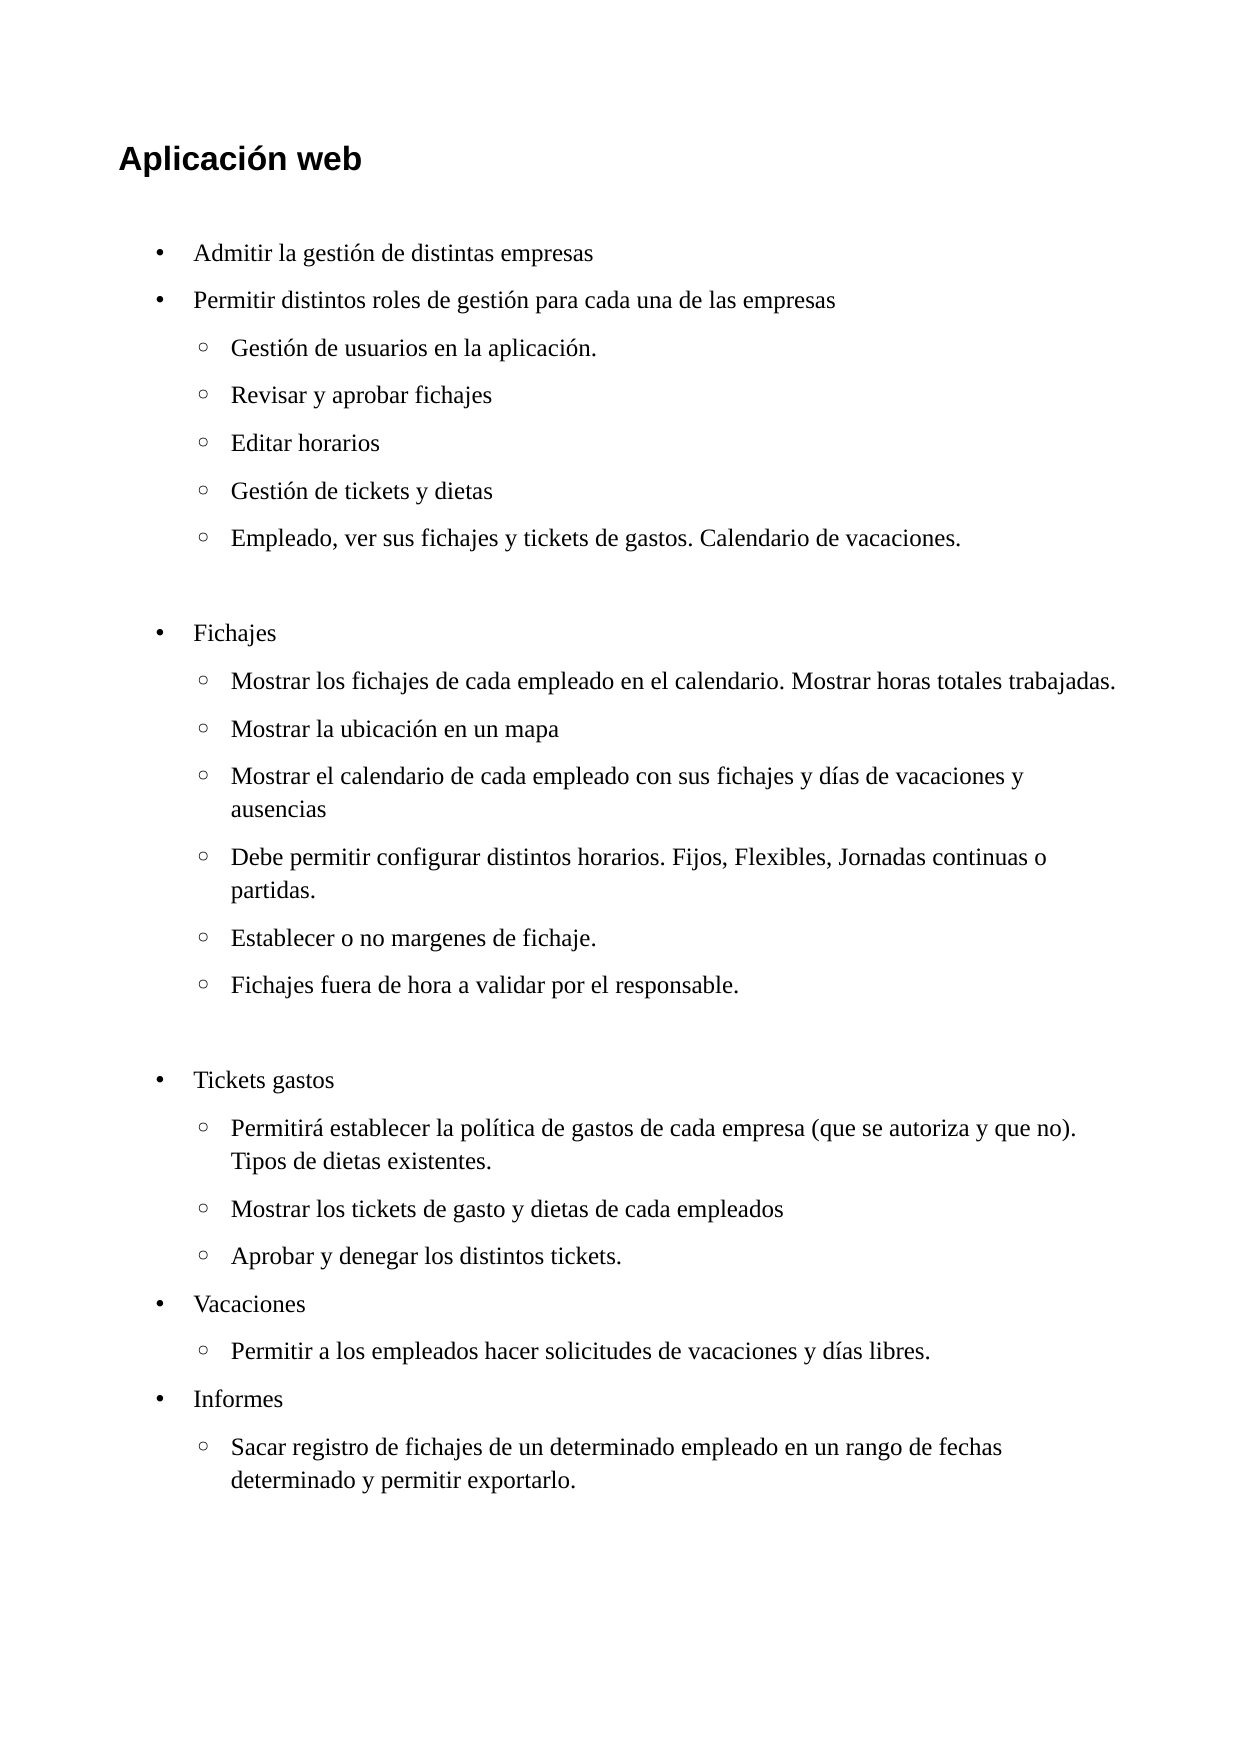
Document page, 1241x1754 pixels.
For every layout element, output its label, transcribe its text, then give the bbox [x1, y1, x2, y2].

list Mostrar la ubicación en un mapa [193, 714, 1122, 742]
list Permitir a los empleados hacer solicitudes de vacaciones y días libres. [193, 1336, 1122, 1365]
list Sacar registro de fichajes de un determinado empleado en un rango de fechas determinado y permitir exportarlo. [193, 1432, 1122, 1493]
list Permitir distintos roles de gestión para cada una de las empresas [156, 285, 1122, 314]
list Mostrar el calendario de cada empleado con sus fichajes y días de vacaciones y ausencias [193, 761, 1122, 823]
list Vacaciones [156, 1289, 1122, 1318]
subtitle Aplicación web [118, 139, 1122, 178]
list Editar horarios [193, 428, 1122, 457]
list Debe permitir configurar distintos horarios. Fijos, Flexibles, Jornadas continuas o partidas. [193, 842, 1122, 904]
list Fichajes [156, 618, 1122, 647]
list Gestión de tickets y dietas [193, 476, 1122, 504]
list Gestión de usuarios en la aplicación. [193, 333, 1122, 362]
list Permitirá establecer la política de gastos de cada empresa (que se autoriza y que no). Tipos de dietas existentes. [193, 1113, 1122, 1175]
list Admitir la gestión de distintas empresas [156, 238, 1122, 266]
list Empleado, ver sus fichajes y tickets de gastos. Calendario de vacaciones. [193, 523, 1122, 552]
list Aprobar y denegar los distintos tickets. [193, 1241, 1122, 1270]
list Establecer o no margenes de fichaje. [193, 923, 1122, 951]
list Tickets gastos [156, 1065, 1122, 1094]
list Revisar y aprobar fichajes [193, 381, 1122, 409]
list Fichajes fuera de hora a validar por el responsable. [193, 970, 1122, 999]
list Mostrar los tickets de gasto y dietas de cada empleados [193, 1194, 1122, 1222]
list Mostrar los fichajes de cada empleado en el calendario. Mostrar horas totales trabajadas. [193, 666, 1122, 695]
list Informes [156, 1384, 1122, 1413]
